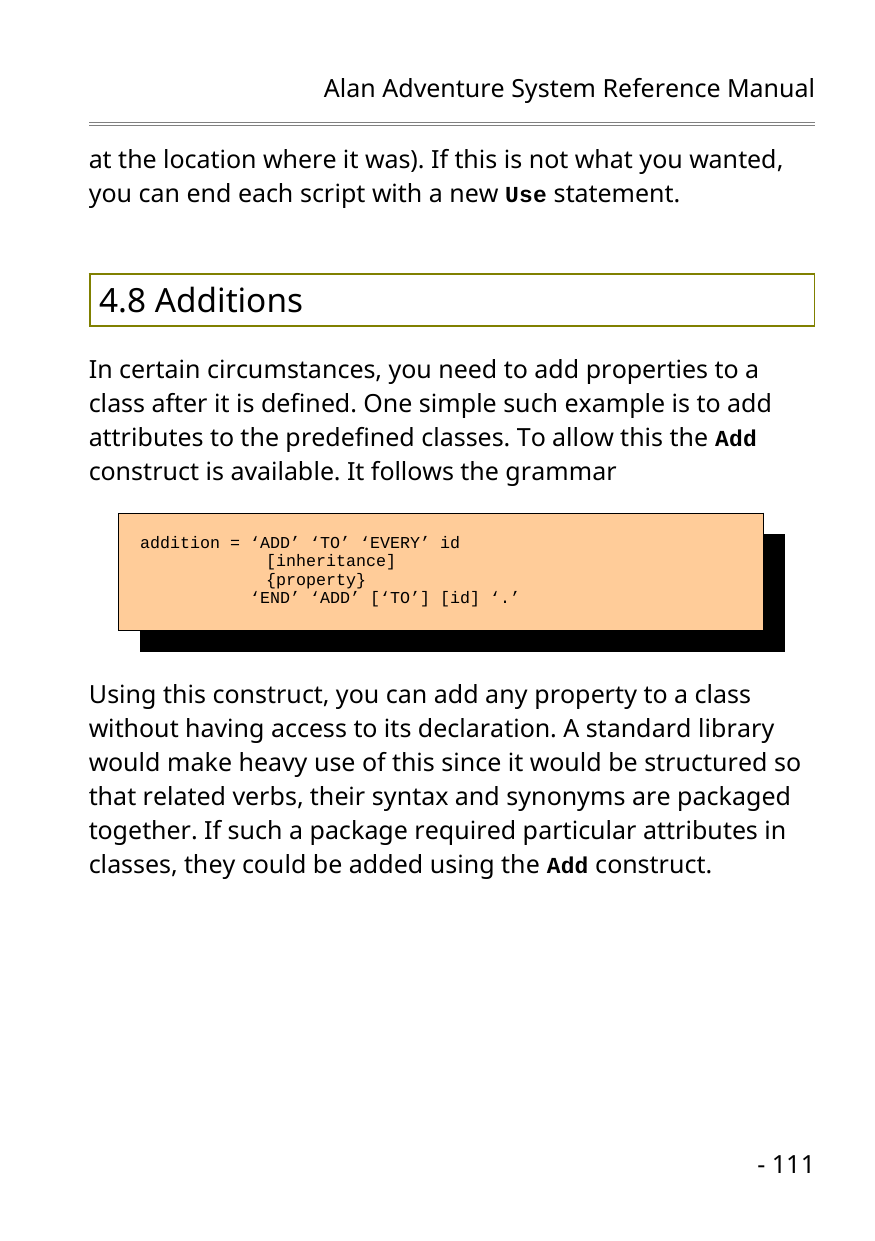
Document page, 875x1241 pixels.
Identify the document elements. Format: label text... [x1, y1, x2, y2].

subtitle Additions [91, 275, 814, 325]
text at the location where it was). If this is not what you wanted, you can end each script with a new Use statement. [88, 142, 815, 210]
text In certain circumstances, you need to add properties to a class after it is defined. One simple such example is to add attributes to the predefined classes. To allow this the Add construct is available. It follows the grammar [88, 352, 815, 488]
text Using this construct, you can add any property to a class without having access to its declaration. A standard library would make heavy use of this since it would be structured so that related verbs, their syntax and synonyms are packaged together. If such a package required particular attributes in classes, they could be added using the Add construct. [88, 677, 815, 881]
text addition = ‘ADD’ ‘TO’ ‘EVERY’ id [inheritance] {property} ‘END’ ‘ADD’ [‘TO’] [id] ‘.’ [119, 514, 763, 630]
